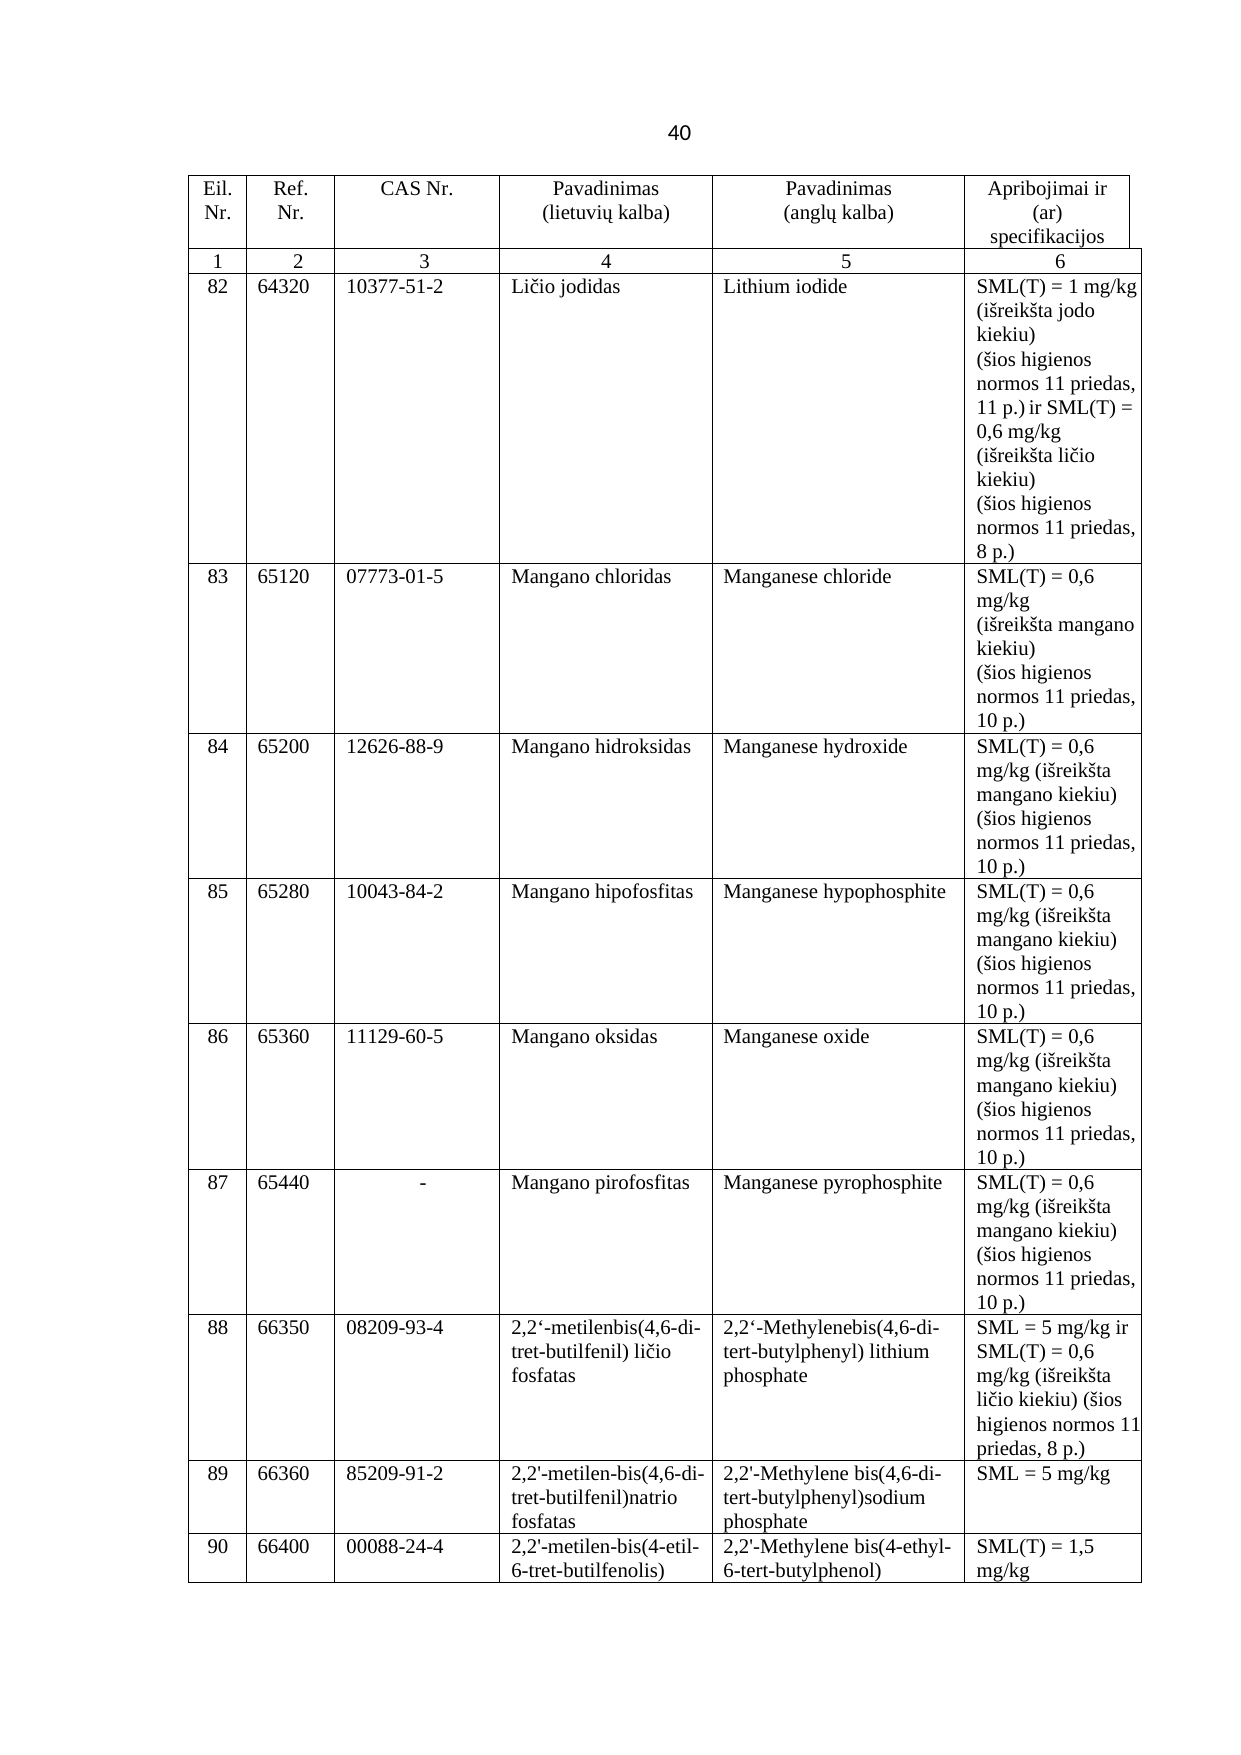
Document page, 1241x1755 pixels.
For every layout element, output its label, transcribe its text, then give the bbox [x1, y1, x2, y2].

table_header Pavadinimas (lietuvių kalba) [500, 176, 712, 248]
table_cell 2,2‘-metilenbis(4,6-di-tret-butilfenil) ličio fosfatas [500, 1315, 712, 1459]
table_cell Mangano hipofosfitas [500, 879, 712, 1023]
table_cell 64320 [247, 274, 334, 563]
table_cell 10043-84-2 [335, 879, 499, 1023]
table_cell SML = 5 mg/kg [965, 1461, 1141, 1533]
table_cell 2,2'-metilen-bis(4-etil-6-tret-butilfenolis) [500, 1534, 712, 1582]
table_cell 3 [335, 249, 499, 273]
table_cell 08209-93-4 [335, 1315, 499, 1459]
table_cell Lithium iodide [713, 274, 964, 563]
table_cell 11129-60-5 [335, 1024, 499, 1169]
table_cell 6 [965, 249, 1141, 273]
table_cell Manganese pyrophosphite [713, 1170, 964, 1314]
table_cell Manganese oxide [713, 1024, 964, 1169]
table_header Eil. Nr. [189, 176, 246, 248]
table_cell Mangano oksidas [500, 1024, 712, 1169]
table_cell 82 [189, 274, 246, 563]
table_cell 84 [189, 734, 246, 878]
table_cell 2,2'-Methylene bis(4,6-di-tert-butylphenyl)sodium phosphate [713, 1461, 964, 1533]
table_cell 2,2'-Methylene bis(4-ethyl-6-tert-butylphenol) [713, 1534, 964, 1582]
table_header [1130, 175, 1141, 248]
table_header Pavadinimas (anglų kalba) [713, 176, 964, 248]
table_cell 00088-24-4 [335, 1534, 499, 1582]
table_cell 07773-01-5 [335, 564, 499, 732]
table_cell 65440 [247, 1170, 334, 1314]
table_cell 2,2'-metilen-bis(4,6-di-tret-butilfenil)natrio fosfatas [500, 1461, 712, 1533]
table_cell SML(T) = 0,6 mg/kg (išreikšta mangano kiekiu) (šios higienos normos 11 priedas, 10 p.) [965, 1170, 1141, 1314]
table_cell - [335, 1170, 499, 1314]
table_cell 4 [500, 249, 712, 273]
table_cell 65200 [247, 734, 334, 878]
table_cell 65360 [247, 1024, 334, 1169]
table_cell 66360 [247, 1461, 334, 1533]
table_cell 2 [247, 249, 334, 273]
table_cell 12626-88-9 [335, 734, 499, 878]
table_cell 85 [189, 879, 246, 1023]
table_cell 87 [189, 1170, 246, 1314]
table_cell 65280 [247, 879, 334, 1023]
table_cell 66400 [247, 1534, 334, 1582]
table_cell 86 [189, 1024, 246, 1169]
table_cell Mangano pirofosfitas [500, 1170, 712, 1314]
table_cell 88 [189, 1315, 246, 1459]
table_header Apribojimai ir (ar) specifikacijos [965, 176, 1129, 248]
table_cell SML(T) = 0,6 mg/kg (išreikšta mangano kiekiu) (šios higienos normos 11 priedas, 10 p.) [965, 1024, 1141, 1169]
table_cell 66350 [247, 1315, 334, 1459]
table_cell Ličio jodidas [500, 274, 712, 563]
table_cell SML(T) = 0,6 mg/kg (išreikšta mangano kiekiu) (šios higienos normos 11 priedas, 10 p.) [965, 564, 1141, 732]
table_cell SML(T) = 1,5 mg/kg [965, 1534, 1141, 1582]
table_cell Mangano hidroksidas [500, 734, 712, 878]
table_cell 65120 [247, 564, 334, 732]
table_cell 10377-51-2 [335, 274, 499, 563]
table_header Ref. Nr. [247, 176, 334, 248]
table_cell 89 [189, 1461, 246, 1533]
table_cell SML(T) = 0,6 mg/kg (išreikšta mangano kiekiu) (šios higienos normos 11 priedas, 10 p.) [965, 734, 1141, 878]
table_cell 90 [189, 1534, 246, 1582]
table_cell Manganese hypophosphite [713, 879, 964, 1023]
table_cell SML(T) = 1 mg/kg (išreikšta jodo kiekiu) (šios higienos normos 11 priedas, 11 p.) ir SML(T) = 0,6 mg/kg (išreikšta ličio kiekiu) (šios higienos normos 11 priedas, 8 p.) [965, 274, 1141, 563]
table_cell Manganese chloride [713, 564, 964, 732]
table_cell 2,2‘-Methylenebis(4,6-di-tert-butylphenyl) lithium phosphate [713, 1315, 964, 1459]
table_cell 1 [189, 249, 246, 273]
table_cell Manganese hydroxide [713, 734, 964, 878]
table_cell 5 [713, 249, 964, 273]
table_cell SML(T) = 0,6 mg/kg (išreikšta mangano kiekiu) (šios higienos normos 11 priedas, 10 p.) [965, 879, 1141, 1023]
table_cell 85209-91-2 [335, 1461, 499, 1533]
table_header CAS Nr. [335, 176, 499, 248]
table_cell 83 [189, 564, 246, 732]
table_cell SML = 5 mg/kg ir SML(T) = 0,6 mg/kg (išreikšta ličio kiekiu) (šios higienos normos 11 priedas, 8 p.) [965, 1315, 1141, 1459]
table_cell Mangano chloridas [500, 564, 712, 732]
